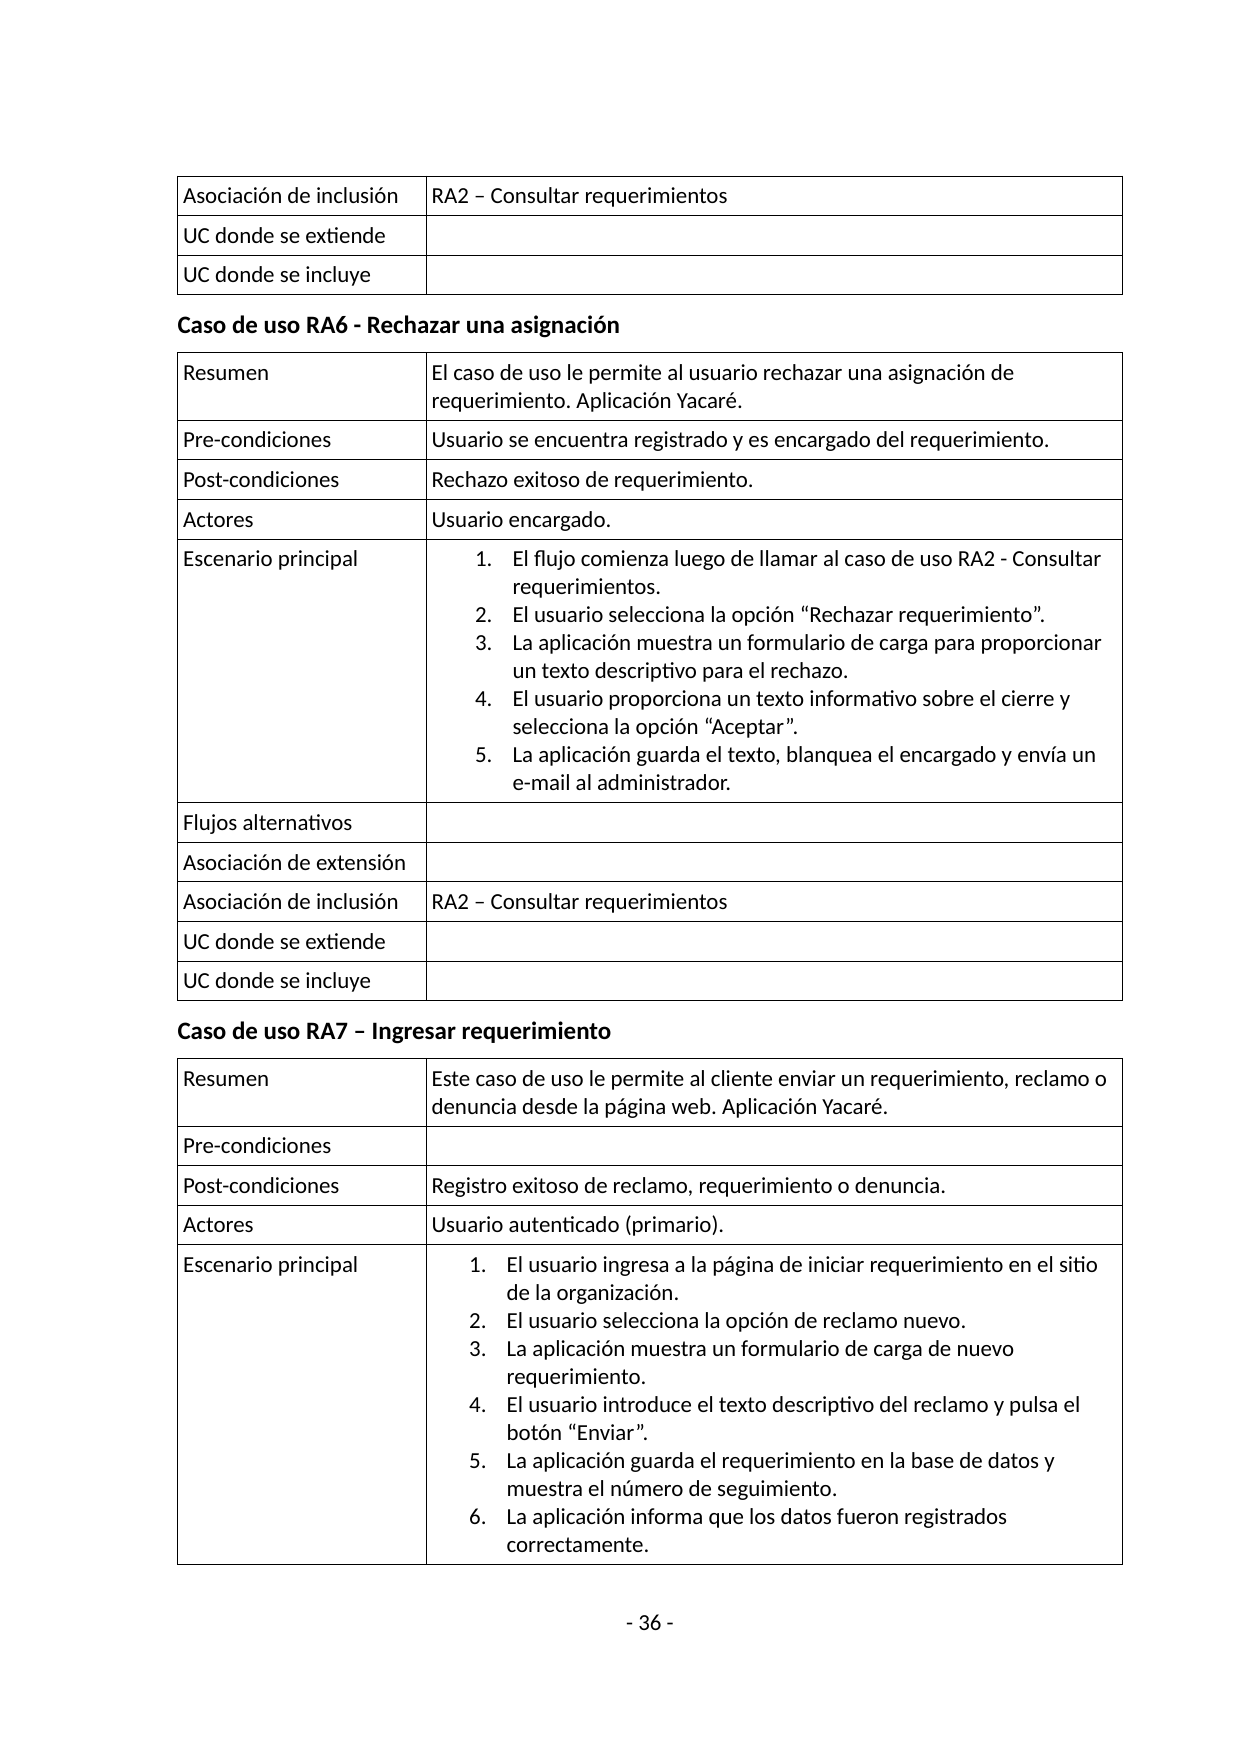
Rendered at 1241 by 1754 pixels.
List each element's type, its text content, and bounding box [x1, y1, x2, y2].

table_cell Actores [178, 500, 426, 538]
table_cell Escenario principal [178, 1245, 426, 1564]
table_cell RA2 – Consultar requerimientos [427, 177, 1122, 215]
table_cell [427, 803, 1122, 842]
table_cell [427, 922, 1122, 961]
text Caso de uso RA7 – Ingresar requerimiento [177, 1015, 1122, 1046]
table_cell [427, 962, 1122, 1000]
table_cell [427, 843, 1122, 881]
table_cell UC donde se incluye [178, 962, 426, 1000]
table_cell [427, 216, 1122, 255]
table_cell Pre-condiciones [178, 1127, 426, 1165]
table_cell Asociación de extensión [178, 843, 426, 881]
table_header Resumen [178, 353, 426, 420]
table_cell RA2 – Consultar requerimientos [427, 882, 1122, 921]
table_header Este caso de uso le permite al cliente enviar un requerimiento, reclamo o denuncia desde la página web. Aplicación Yacaré. [427, 1059, 1122, 1126]
table_cell Post-condiciones [178, 460, 426, 499]
table_cell Rechazo exitoso de requerimiento. [427, 460, 1122, 499]
table_cell UC donde se extiende [178, 922, 426, 961]
table_cell UC donde se extiende [178, 216, 426, 255]
table_cell Asociación de inclusión [178, 177, 426, 215]
table_cell Asociación de inclusión [178, 882, 426, 921]
table_cell El usuario ingresa a la página de iniciar requerimiento en el sitio de la organización. El usuario selecciona la opción de reclamo nuevo. La aplicación muestra un formulario de carga de nuevo requerimiento. El usuario introduce el texto descriptivo del reclamo y pulsa el botón “Enviar”. La aplicación guarda el requerimiento en la base de datos y muestra el número de seguimiento. La aplicación informa que los datos fueron registrados correctamente. [427, 1245, 1122, 1564]
table_header Resumen [178, 1059, 426, 1126]
table_cell Actores [178, 1206, 426, 1244]
table_header El caso de uso le permite al usuario rechazar una asignación de requerimiento. Aplicación Yacaré. [427, 353, 1122, 420]
table_cell [427, 1127, 1122, 1165]
table_cell Escenario principal [178, 540, 426, 802]
table_cell Usuario encargado. [427, 500, 1122, 538]
table_cell Usuario autenticado (primario). [427, 1206, 1122, 1244]
table_cell Post-condiciones [178, 1166, 426, 1205]
table_cell Registro exitoso de reclamo, requerimiento o denuncia. [427, 1166, 1122, 1205]
table_cell El flujo comienza luego de llamar al caso de uso RA2 - Consultar requerimientos. El usuario selecciona la opción “Rechazar requerimiento”. La aplicación muestra un formulario de carga para proporcionar un texto descriptivo para el rechazo. El usuario proporciona un texto informativo sobre el cierre y selecciona la opción “Aceptar”. La aplicación guarda el texto, blanquea el encargado y envía un e-mail al administrador. [427, 540, 1122, 802]
table_cell UC donde se incluye [178, 256, 426, 294]
table_cell Pre-condiciones [178, 421, 426, 459]
table_cell Usuario se encuentra registrado y es encargado del requerimiento. [427, 421, 1122, 459]
table_cell [427, 256, 1122, 294]
table_cell Flujos alternativos [178, 803, 426, 842]
subtitle Caso de uso RA6 - Rechazar una asignación [177, 309, 1122, 339]
